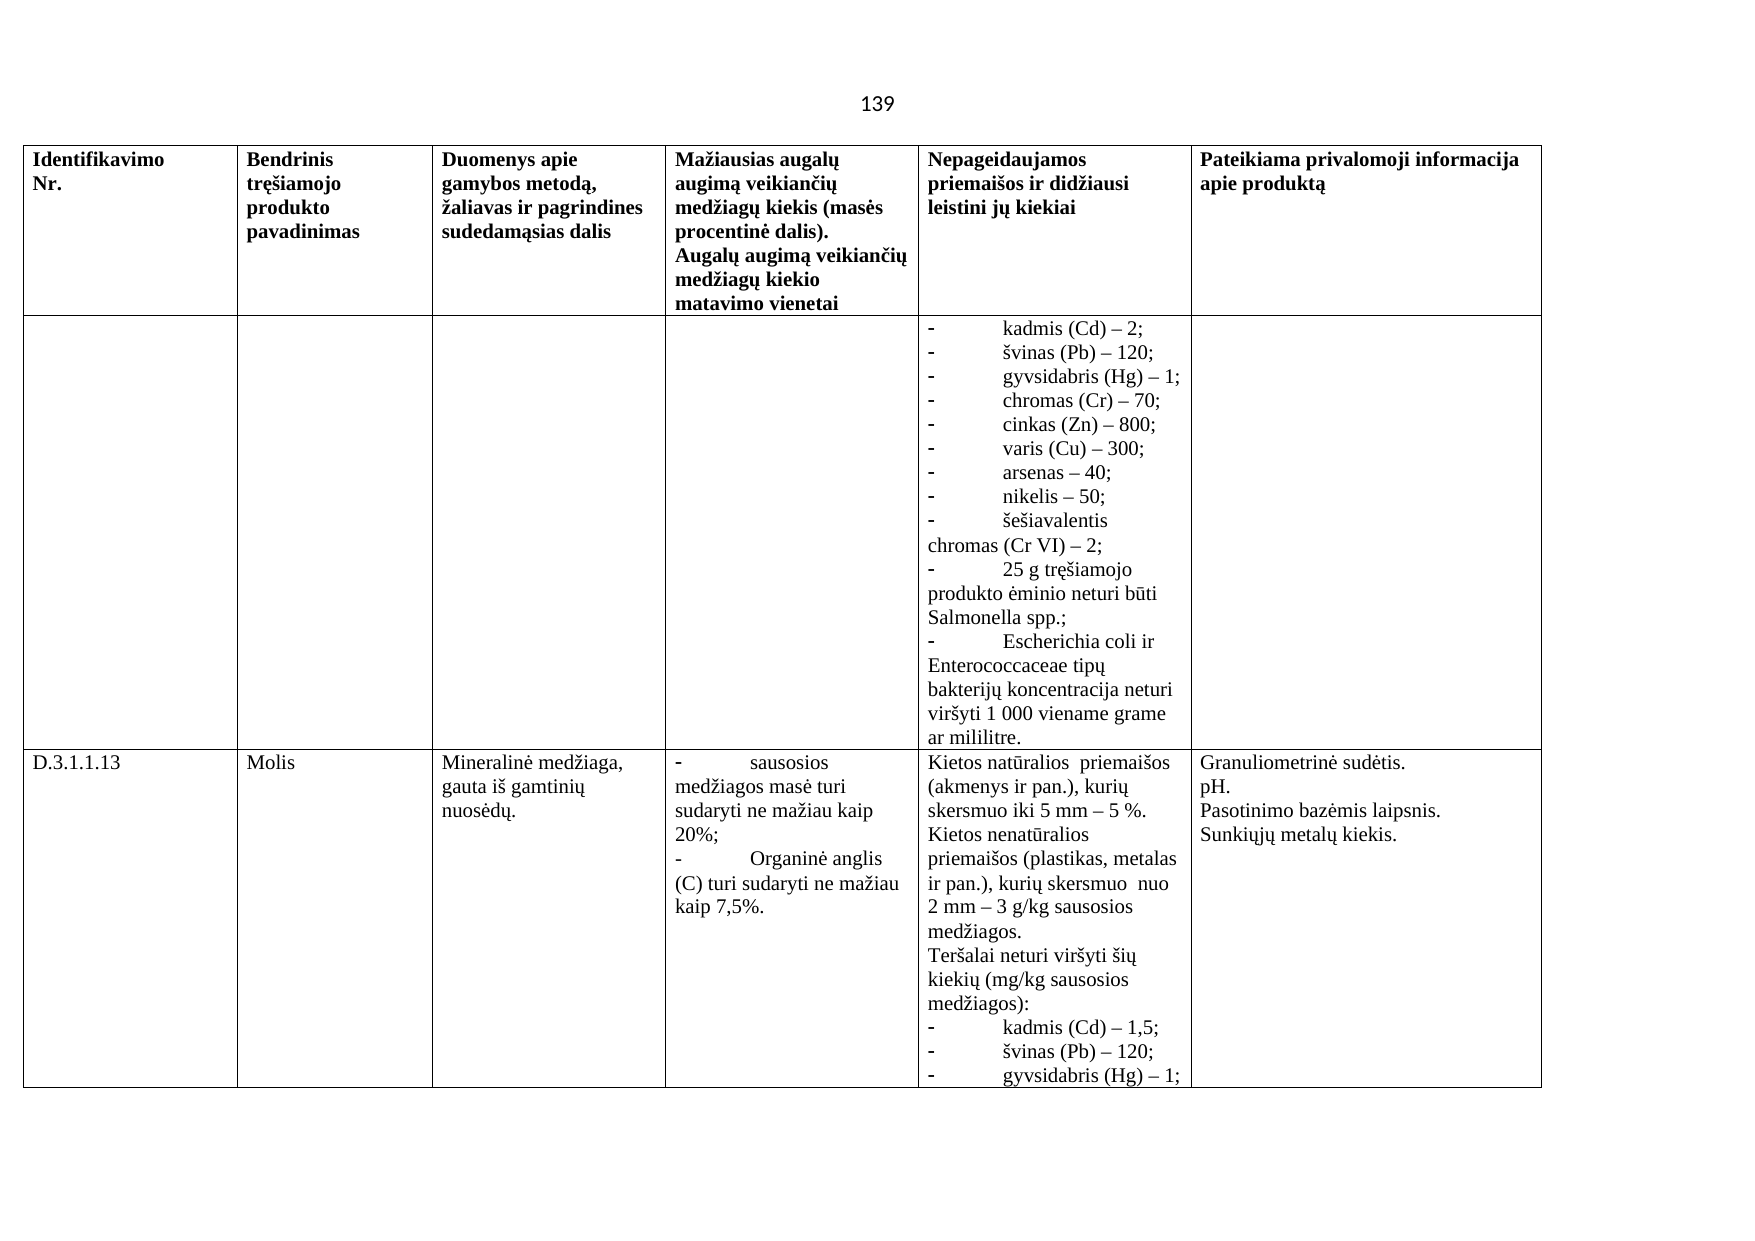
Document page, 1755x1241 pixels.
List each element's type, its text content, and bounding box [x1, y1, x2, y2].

table_header Mažiausias augalų augimą veikiančių medžiagų kiekis (masės procentinė dalis). Augalų augimą veikiančių medžiagų kiekio matavimo vienetai [666, 146, 918, 315]
table_cell [24, 316, 237, 749]
table_cell Granuliometrinė sudėtis. pH. Pasotinimo bazėmis laipsnis. Sunkiųjų metalų kiekis. [1192, 750, 1541, 1087]
table_header Bendrinis tręšiamojo produkto pavadinimas [238, 146, 432, 315]
table_cell Kietos natūralios priemaišos (akmenys ir pan.), kurių skersmuo iki 5 mm – 5 %. Kietos nenatūralios priemaišos (plastikas, metalas ir pan.), kurių skersmuo nuo 2 mm – 3 g/kg sausosios medžiagos. Teršalai neturi viršyti šių kiekių (mg/kg sausosios medžiagos):  kadmis (Cd) – 1,5;  švinas (Pb) – 120;  gyvsidabris (Hg) – 1; [919, 750, 1191, 1087]
table_cell D.3.1.1.13 [24, 750, 237, 1087]
table_header Identifikavimo Nr. [24, 146, 237, 315]
table_cell [238, 316, 432, 749]
table_header Duomenys apie gamybos metodą, žaliavas ir pagrindines sudedamąsias dalis [433, 146, 665, 315]
table_cell [1192, 316, 1541, 749]
table_cell  sausosios medžiagos masė turi sudaryti ne mažiau kaip 20%; - Organinė anglis (C) turi sudaryti ne mažiau kaip 7,5%. [666, 750, 918, 1087]
table_cell Molis [238, 750, 432, 1087]
table_cell [433, 316, 665, 749]
table_header Pateikiama privalomoji informacija apie produktą [1192, 146, 1541, 315]
table_header Nepageidaujamos priemaišos ir didžiausi leistini jų kiekiai [919, 146, 1191, 315]
table_cell [666, 316, 918, 749]
table_cell Mineralinė medžiaga, gauta iš gamtinių nuosėdų. [433, 750, 665, 1087]
table_cell  kadmis (Cd) – 2;  švinas (Pb) – 120;  gyvsidabris (Hg) – 1;  chromas (Cr) – 70;  cinkas (Zn) – 800;  varis (Cu) – 300;  arsenas – 40;  nikelis – 50;  šešiavalentis chromas (Cr VI) – 2;  25 g tręšiamojo produkto ėminio neturi būti Salmonella spp.;  Escherichia coli ir Enterococcaceae tipų bakterijų koncentracija neturi viršyti 1 000 viename grame ar mililitre. [919, 316, 1191, 749]
